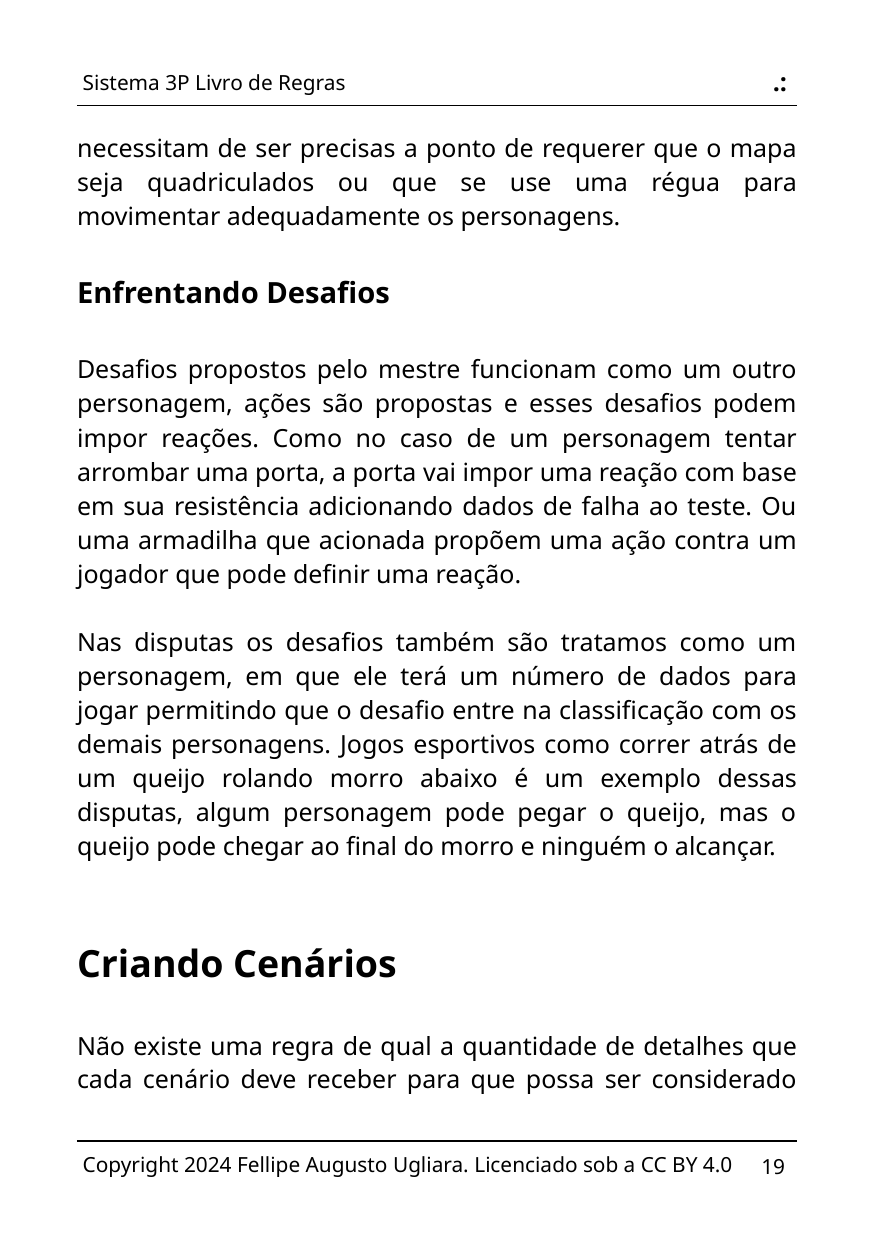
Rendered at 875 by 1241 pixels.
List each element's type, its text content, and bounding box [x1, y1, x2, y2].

subtitle Criando Cenários [77, 937, 797, 988]
text Não existe uma regra de qual a quantidade de detalhes que cada cenário deve receber para que possa ser considerado [77, 1028, 797, 1096]
subtitle Enfrentando Desafios [77, 272, 797, 312]
text Nas disputas os desafios também são tratamos como um personagem, em que ele terá um número de dados para jogar permitindo que o desafio entre na classificação com os demais personagens. Jogos esportivos como correr atrás de um queijo rolando morro abaixo é um exemplo dessas disputas, algum personagem pode pegar o queijo, mas o queijo pode chegar ao final do morro e ninguém o alcançar. [77, 624, 797, 863]
text Desafios propostos pelo mestre funcionam como um outro personagem, ações são propostas e esses desafios podem impor reações. Como no caso de um personagem tentar arrombar uma porta, a porta vai impor uma reação com base em sua resistência adicionando dados de falha ao teste. Ou uma armadilha que acionada propõem uma ação contra um jogador que pode definir uma reação. [77, 352, 797, 591]
text necessitam de ser precisas a ponto de requerer que o mapa seja quadriculados ou que se use uma régua para movimentar adequadamente os personagens. [77, 130, 797, 232]
